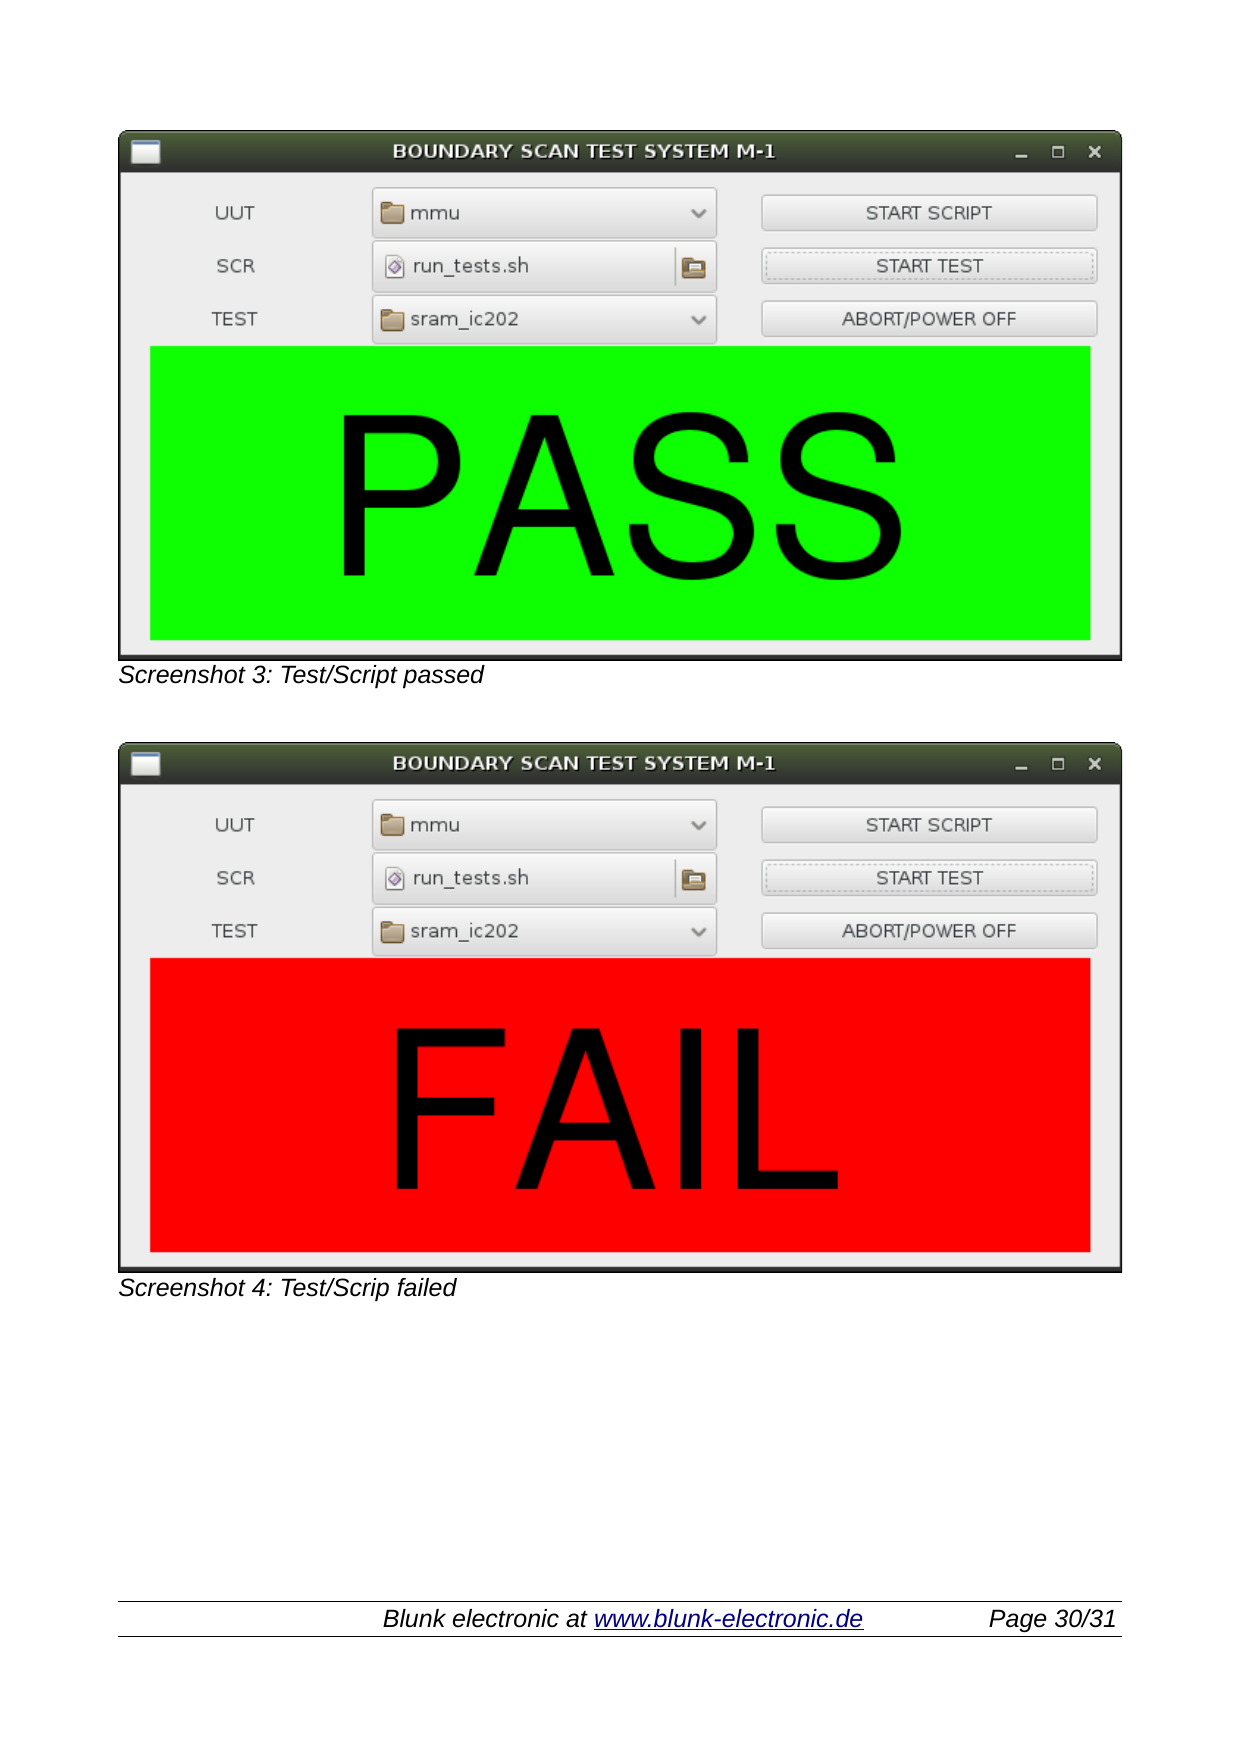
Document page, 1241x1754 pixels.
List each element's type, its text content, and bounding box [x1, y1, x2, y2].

text Screenshot 3: Test/Script passed [118, 661, 1122, 689]
picture [118, 130, 1123, 661]
picture [118, 742, 1123, 1273]
text Screenshot 4: Test/Scrip failed [118, 1273, 1122, 1301]
